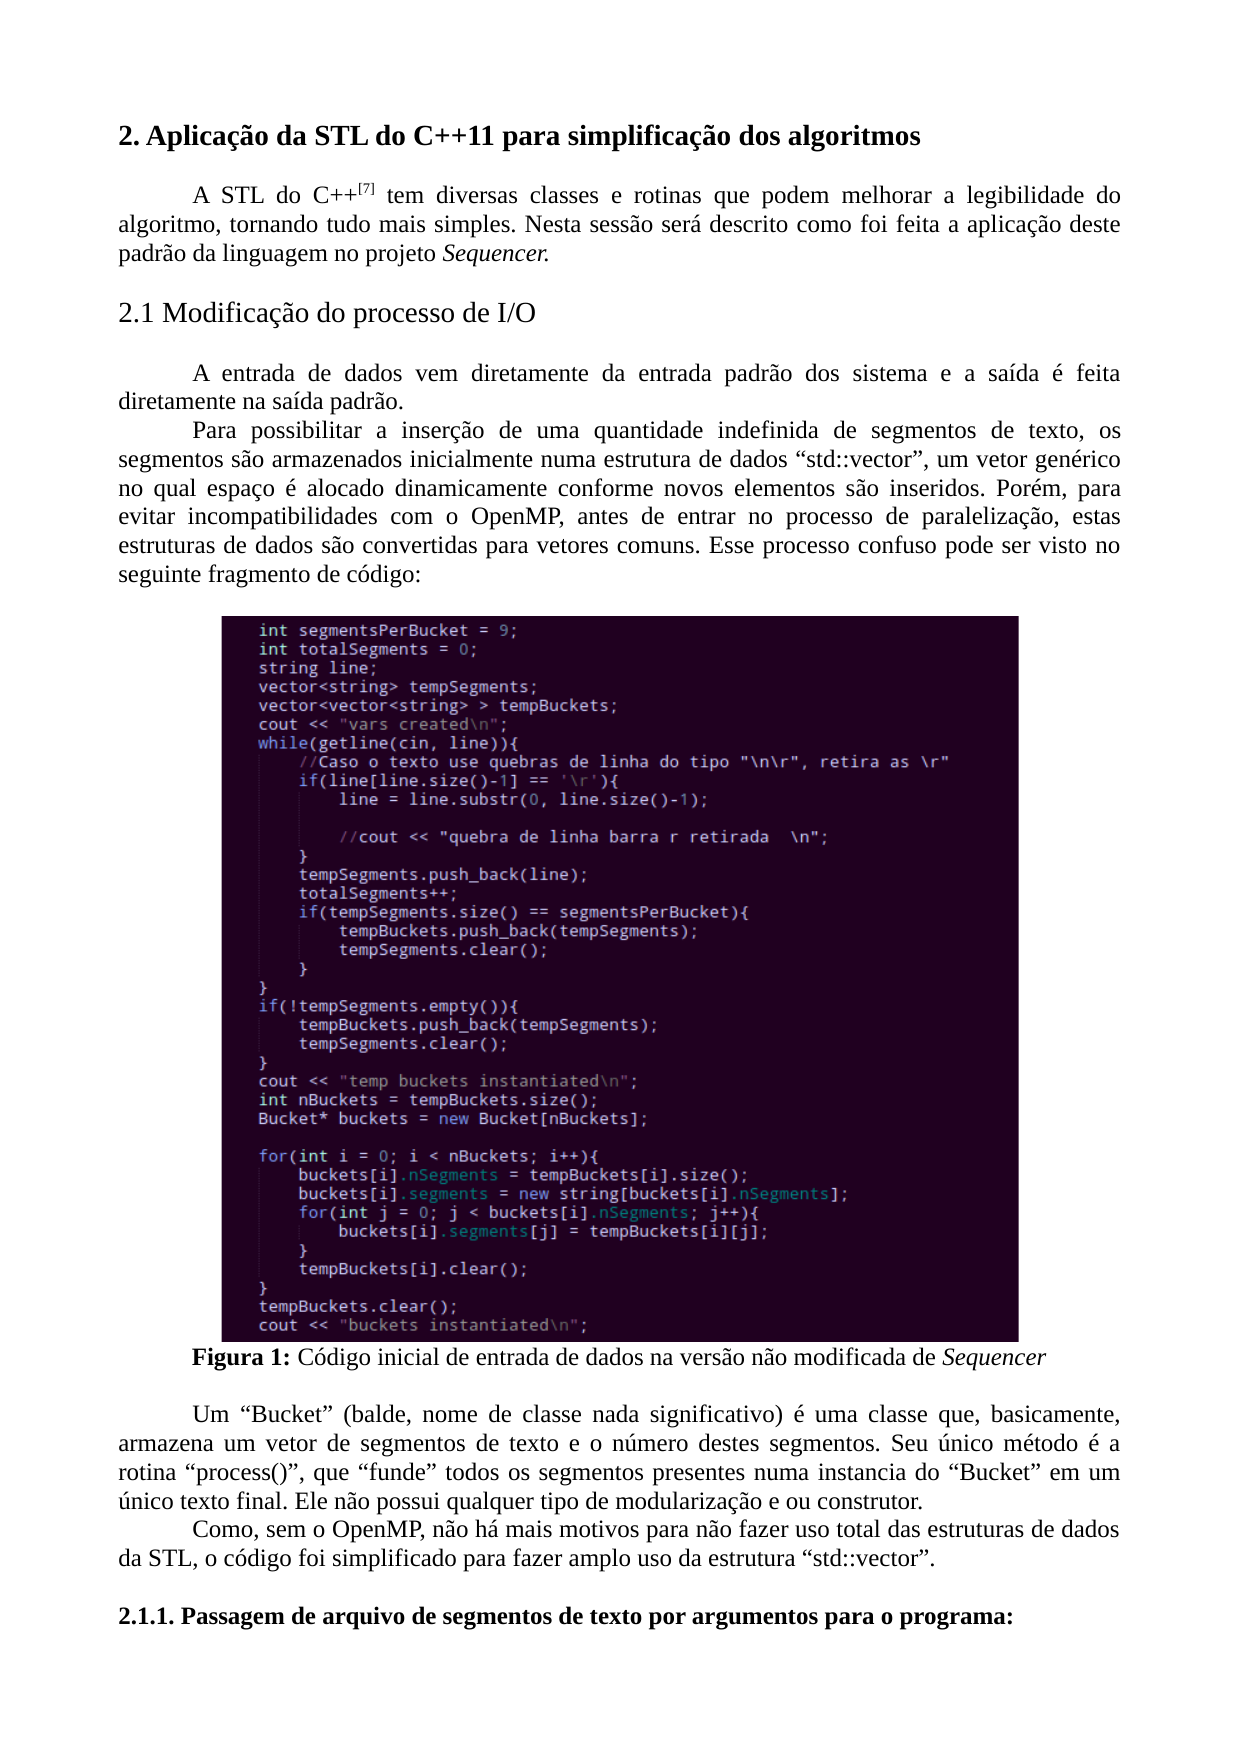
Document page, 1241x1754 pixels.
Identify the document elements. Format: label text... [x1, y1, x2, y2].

text Um “Bucket” (balde, nome de classe nada significativo) é uma classe que, basicamente, armazena um vetor de segmentos de texto e o número destes segmentos. Seu único método é a rotina “process()”, que “funde” todos os segmentos presentes numa instancia do “Bucket” em um único texto final. Ele não possui qualquer tipo de modularização e ou construtor. [118, 1399, 1122, 1514]
text 2. Aplicação da STL do C++11 para simplificação dos algoritmos [118, 118, 1122, 152]
text A STL do C++[7] tem diversas classes e rotinas que podem melhorar a legibilidade do algoritmo, tornando tudo mais simples. Nesta sessão será descrito como foi feita a aplicação deste padrão da linguagem no projeto Sequencer. [118, 180, 1122, 267]
text 2.1.1. Passagem de arquivo de segmentos de texto por argumentos para o programa: [118, 1601, 1122, 1629]
text A entrada de dados vem diretamente da entrada padrão dos sistema e a saída é feita diretamente na saída padrão. [118, 358, 1122, 415]
text 2.1 Modificação do processo de I/O [118, 295, 1122, 329]
picture [221, 616, 1019, 1342]
text Figura 1: Código inicial de entrada de dados na versão não modificada de Sequencer [118, 1342, 1122, 1371]
text Como, sem o OpenMP, não há mais motivos para não fazer uso total das estruturas de dados da STL, o código foi simplificado para fazer amplo uso da estrutura “std::vector”. [118, 1514, 1122, 1572]
text Para possibilitar a inserção de uma quantidade indefinida de segmentos de texto, os segmentos são armazenados inicialmente numa estrutura de dados “std::vector”, um vetor genérico no qual espaço é alocado dinamicamente conforme novos elementos são inseridos. Porém, para evitar incompatibilidades com o OpenMP, antes de entrar no processo de paralelização, estas estruturas de dados são convertidas para vetores comuns. Esse processo confuso pode ser visto no seguinte fragmento de código: [118, 415, 1122, 588]
